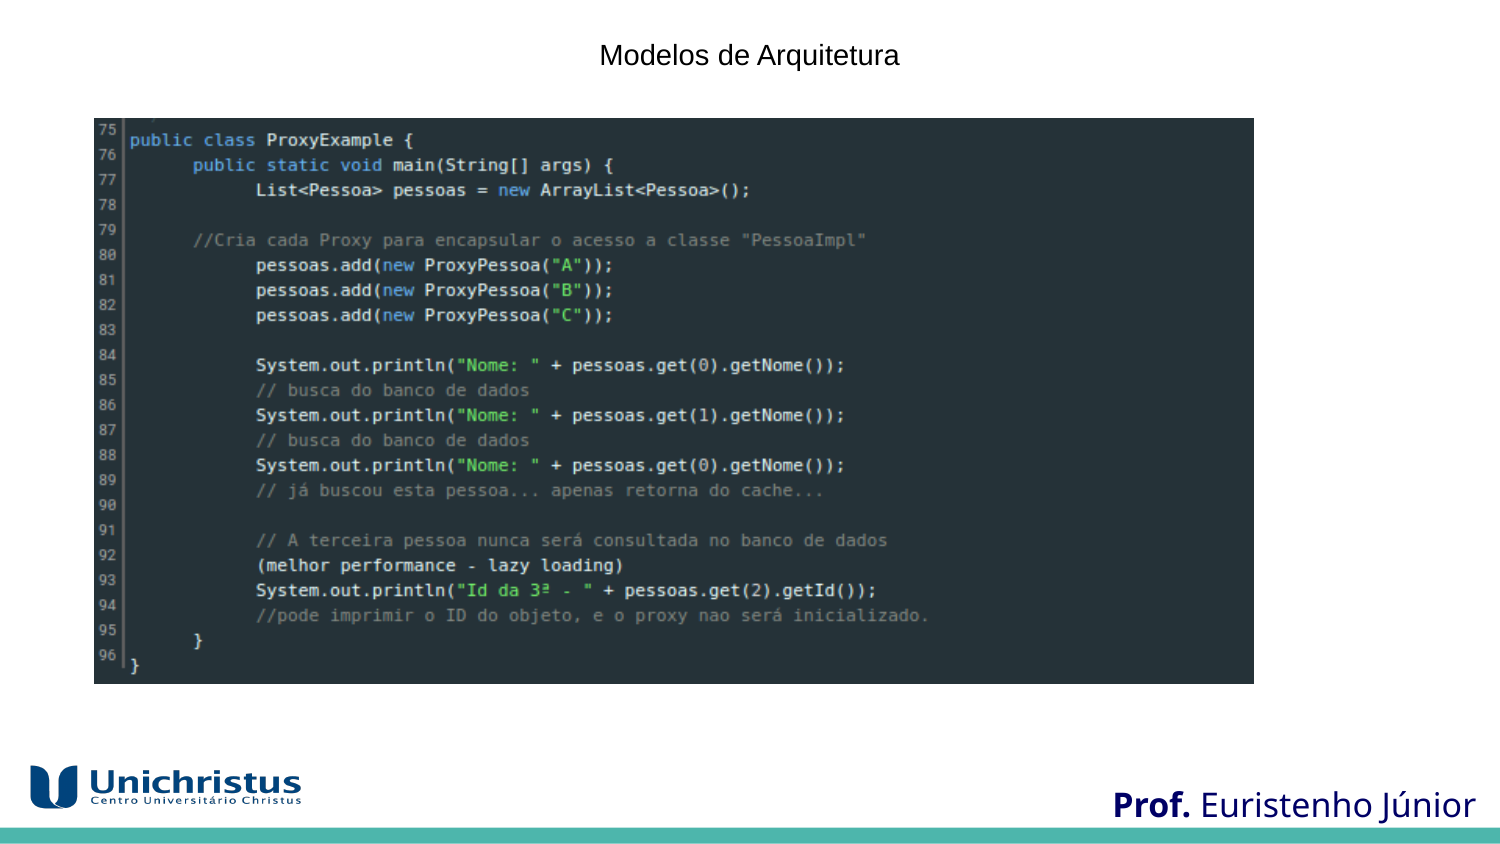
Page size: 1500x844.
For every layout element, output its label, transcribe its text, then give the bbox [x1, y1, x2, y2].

title Modelos de Arquitetura [51, 20, 1449, 137]
text_box Prof. Euristenho Júnior [1097, 773, 1494, 829]
picture [94, 118, 1254, 684]
picture [26, 763, 305, 810]
